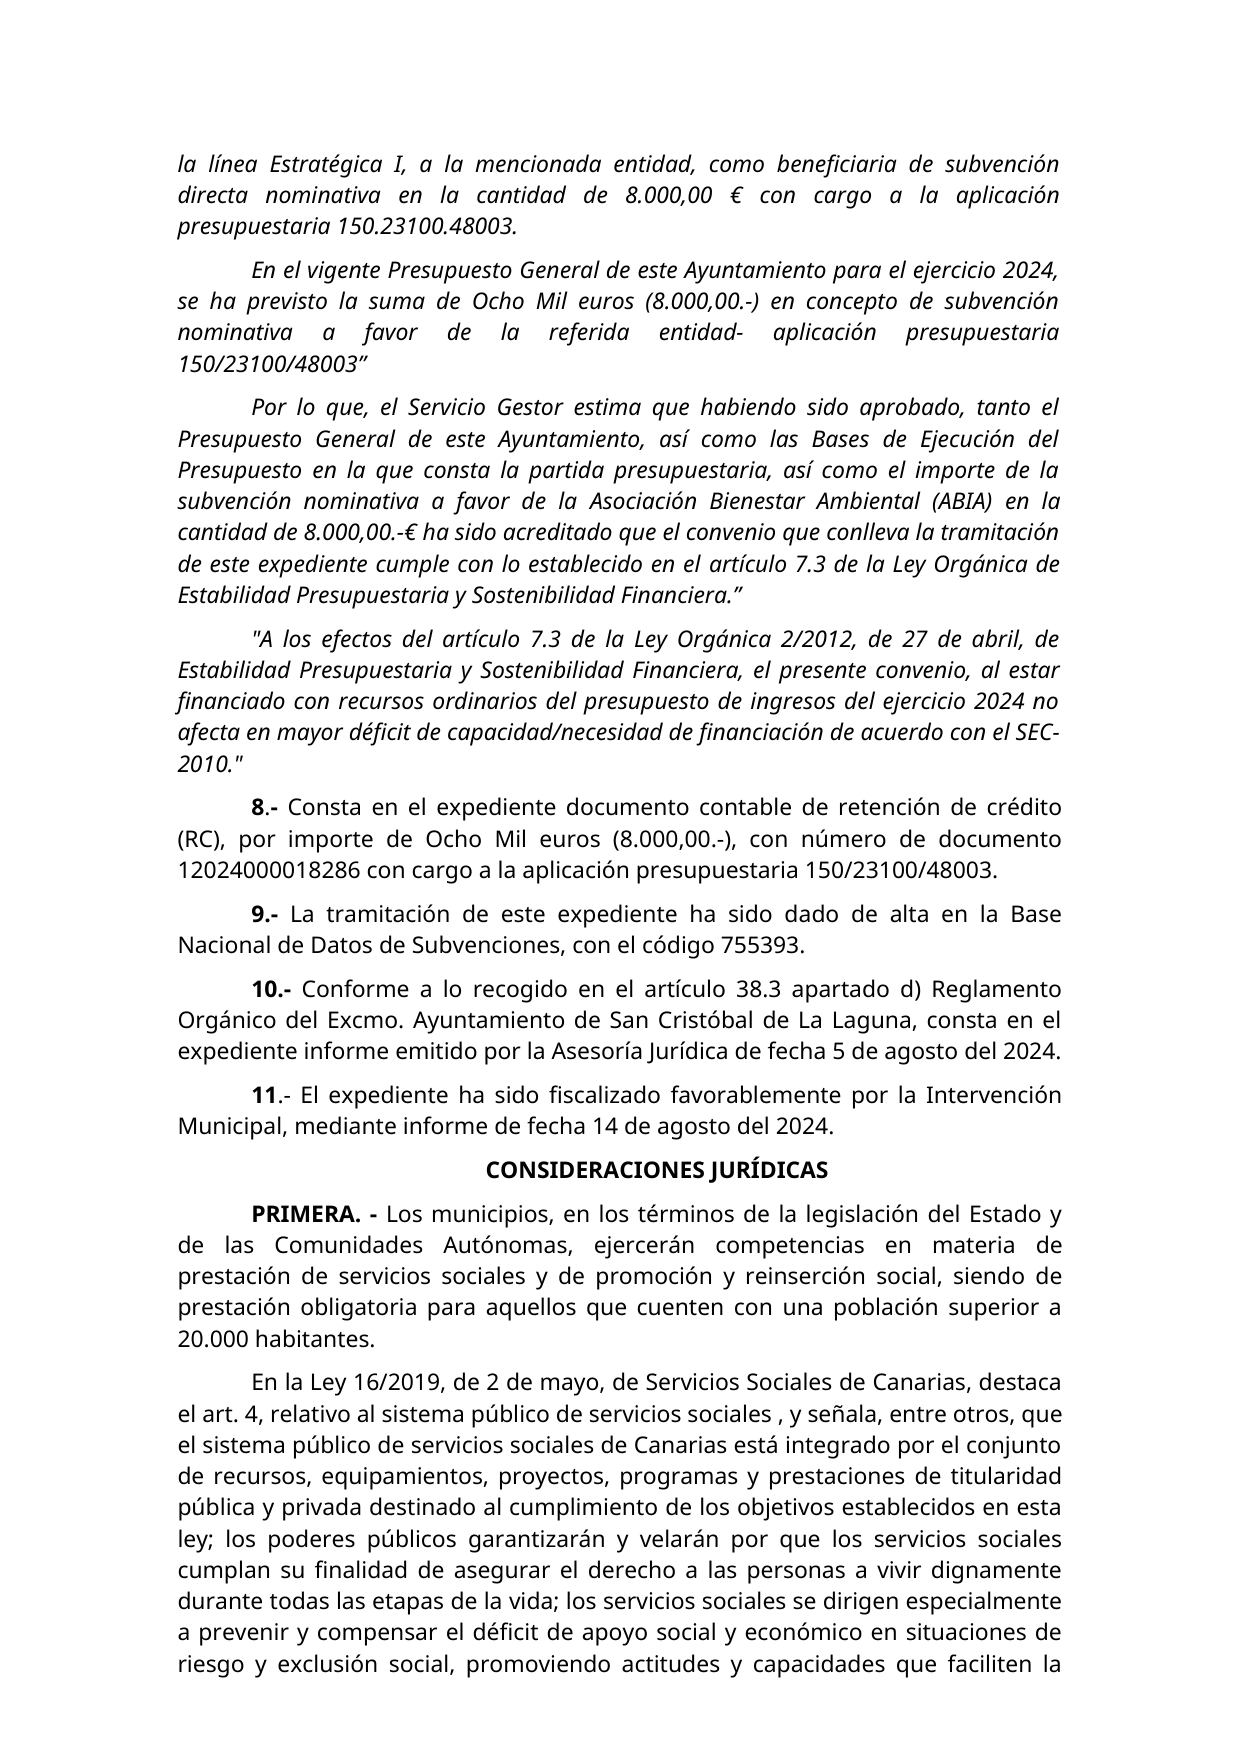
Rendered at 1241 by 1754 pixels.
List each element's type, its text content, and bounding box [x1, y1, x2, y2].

text En el vigente Presupuesto General de este Ayuntamiento para el ejercicio 2024, se ha previsto la suma de Ocho Mil euros (8.000,00.-) en concepto de subvención nominativa a favor de la referida entidad- aplicación presupuestaria 150/23100/48003” [177, 254, 1063, 379]
text 10.- Conforme a lo recogido en el artículo 38.3 apartado d) Reglamento Orgánico del Excmo. Ayuntamiento de San Cristóbal de La Laguna, consta en el expediente informe emitido por la Asesoría Jurídica de fecha 5 de agosto del 2024. [177, 973, 1063, 1066]
text En la Ley 16/2019, de 2 de mayo, de Servicios Sociales de Canarias, destaca el art. 4, relativo al sistema público de servicios sociales , y señala, entre otros, que el sistema público de servicios sociales de Canarias está integrado por el conjunto de recursos, equipamientos, proyectos, programas y prestaciones de titularidad pública y privada destinado al cumplimiento de los objetivos establecidos en esta ley; los poderes públicos garantizarán y velarán por que los servicios sociales cumplan su finalidad de asegurar el derecho a las personas a vivir dignamente durante todas las etapas de la vida; los servicios sociales se dirigen especialmente a prevenir y compensar el déficit de apoyo social y económico en situaciones de riesgo y exclusión social, promoviendo actitudes y capacidades que faciliten la [177, 1366, 1063, 1679]
text PRIMERA. - Los municipios, en los términos de la legislación del Estado y de las Comunidades Autónomas, ejercerán competencias en materia de prestación de servicios sociales y de promoción y reinserción social, siendo de prestación obligatoria para aquellos que cuenten con una población superior a 20.000 habitantes. [177, 1198, 1063, 1354]
text "A los efectos del artículo 7.3 de la Ley Orgánica 2/2012, de 27 de abril, de Estabilidad Presupuestaria y Sostenibilidad Financiera, el presente convenio, al estar financiado con recursos ordinarios del presupuesto de ingresos del ejercicio 2024 no afecta en mayor déficit de capacidad/necesidad de financiación de acuerdo con el SEC-2010." [177, 623, 1063, 779]
text Por lo que, el Servicio Gestor estima que habiendo sido aprobado, tanto el Presupuesto General de este Ayuntamiento, así como las Bases de Ejecución del Presupuesto en la que consta la partida presupuestaria, así como el importe de la subvención nominativa a favor de la Asociación Bienestar Ambiental (ABIA) en la cantidad de 8.000,00.-€ ha sido acreditado que el convenio que conlleva la tramitación de este expediente cumple con lo establecido en el artículo 7.3 de la Ley Orgánica de Estabilidad Presupuestaria y Sostenibilidad Financiera.” [177, 391, 1063, 610]
text 11.- El expediente ha sido fiscalizado favorablemente por la Intervención Municipal, mediante informe de fecha 14 de agosto del 2024. [177, 1079, 1063, 1141]
text CONSIDERACIONES JURÍDICAS [177, 1154, 1063, 1185]
text 9.- La tramitación de este expediente ha sido dado de alta en la Base Nacional de Datos de Subvenciones, con el código 755393. [177, 898, 1063, 960]
subtitle la línea Estratégica I, a la mencionada entidad, como beneficiaria de subvención directa nominativa en la cantidad de 8.000,00 € con cargo a la aplicación presupuestaria 150.23100.48003. [177, 148, 1063, 241]
text 8.- Consta en el expediente documento contable de retención de crédito (RC), por importe de Ocho Mil euros (8.000,00.-), con número de documento 12024000018286 con cargo a la aplicación presupuestaria 150/23100/48003. [177, 791, 1063, 885]
